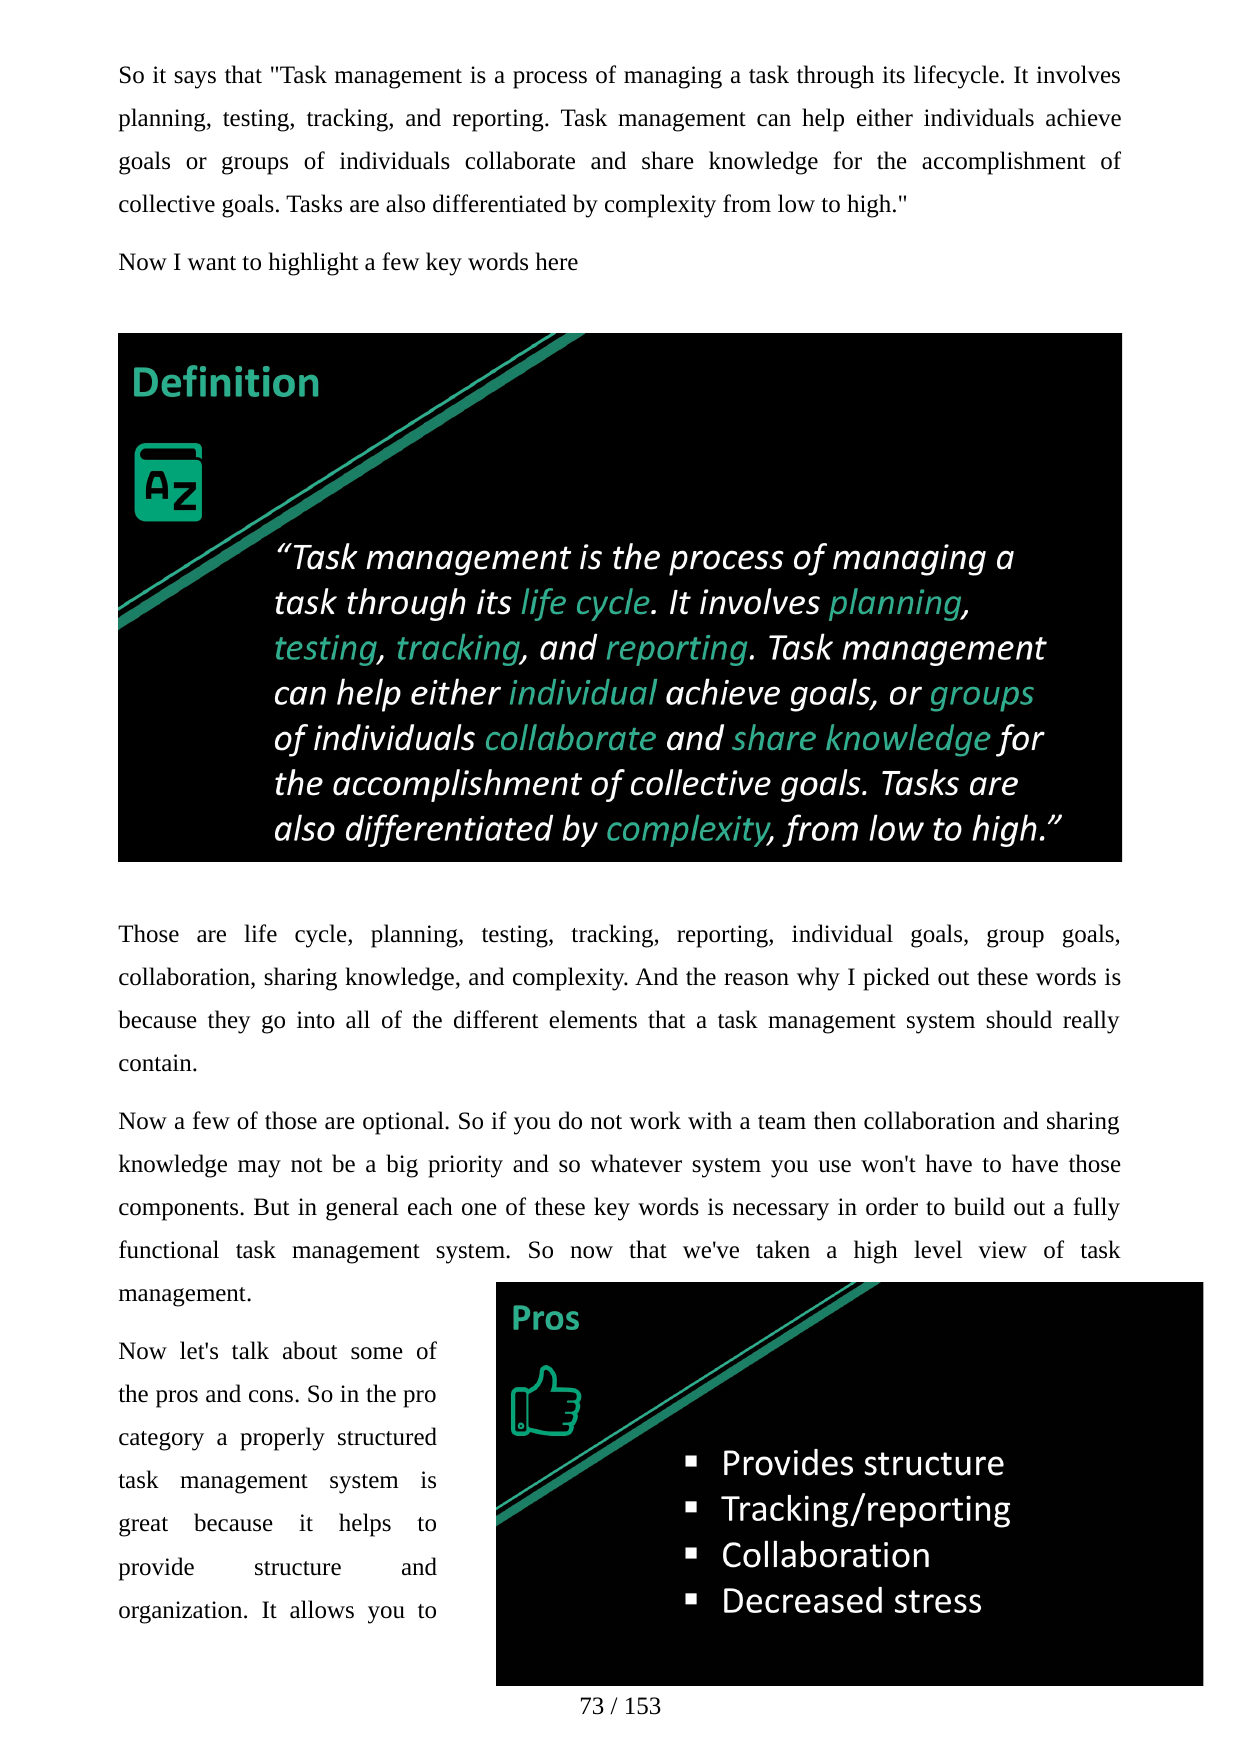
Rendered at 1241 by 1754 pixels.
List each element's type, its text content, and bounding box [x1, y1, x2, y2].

text So it says that "Task management is a process of managing a task through its lifecycle. It involves planning, testing, tracking, and reporting. Task management can help either individuals achieve goals or groups of individuals collaborate and share knowledge for the accomplishment of collective goals. Tasks are also differentiated by complexity from low to high." [118, 60, 1122, 218]
text Now let's talk about some of the pros and cons. So in the pro category a properly structured task management system is great because it helps to provide structure and organization. It allows you to [118, 1336, 496, 1623]
text Now I want to highlight a few key words here [118, 247, 1122, 276]
picture [496, 1282, 1204, 1686]
text Now a few of those are optional. So if you do not work with a team then collaboration and sharing knowledge may not be a big priority and so whatever system you use won't have to have those components. But in general each one of these key words is necessary in order to build out a fully functional task management system. So now that we've taken a high level view of task management. [118, 1106, 1122, 1307]
text Those are life cycle, planning, testing, tracking, reporting, individual goals, group goals, collaboration, sharing knowledge, and complexity. And the reason why I picked out these words is because they go into all of the different elements that a task management system should really contain. [118, 919, 1122, 1077]
picture [118, 333, 1123, 862]
